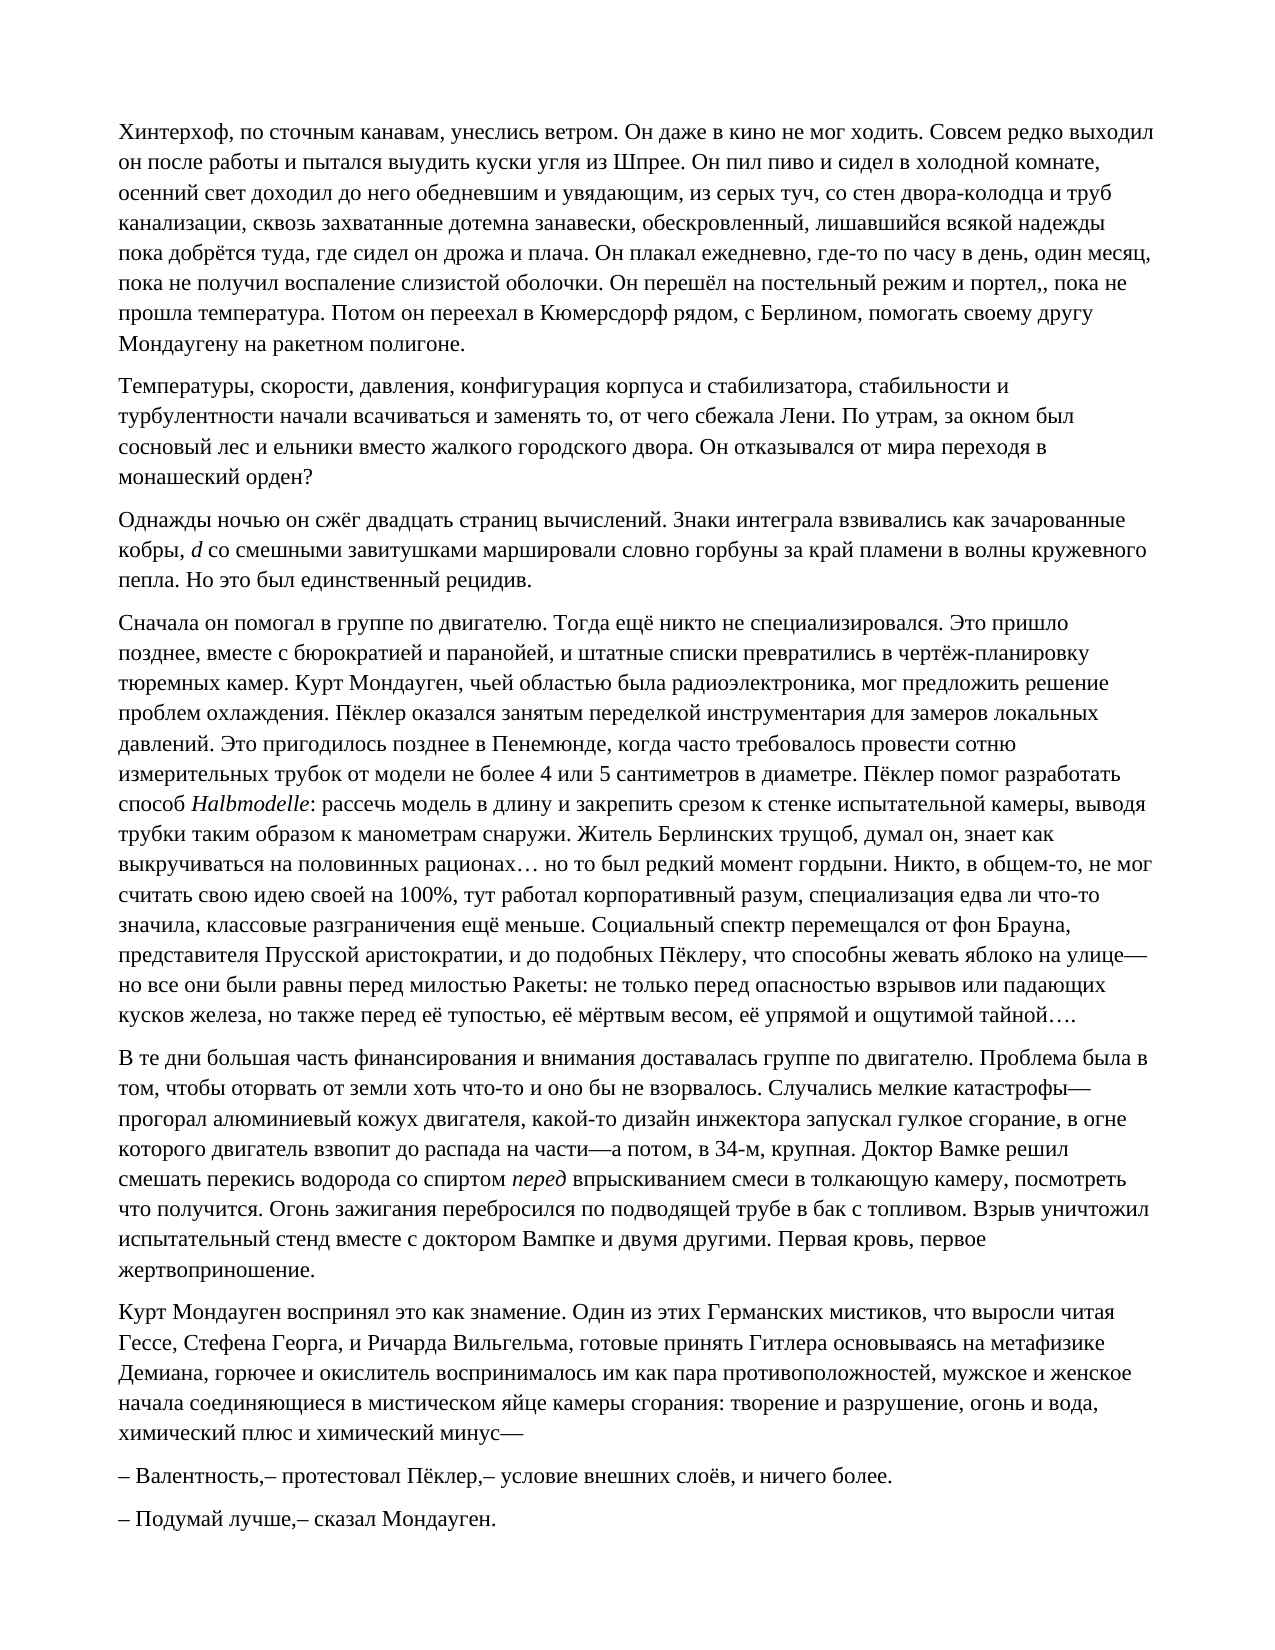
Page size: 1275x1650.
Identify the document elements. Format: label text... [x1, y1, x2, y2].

text Хинтерхоф, по сточным канавам, унеслись ветром. Он даже в кино не мог ходить. Совсем редко выходил он после работы и пытался выудить куски угля из Шпрее. Он пил пиво и сидел в холодной комнате, осенний свет доходил до него обедневшим и увядающим, из серых туч, со стен двора-колодца и труб канализации, сквозь захватанные дотемна занавески, обескровленный, лишавшийся всякой надежды пока добрётся туда, где сидел он дрожа и плача. Он плакал ежедневно, где-то по часу в день, один месяц, пока не получил воспаление слизистой оболочки. Он перешёл на постельный режим и портел,, пока не прошла температура. Потом он переехал в Кюмерсдорф рядом, с Берлином, помогать своему другу Мондаугену на ракетном полигоне. [118, 118, 1157, 356]
text Курт Мондауген воспринял это как знамение. Один из этих Германских мистиков, что выросли читая Гессе, Стефена Георга, и Ричарда Вильгельма, готовые принять Гитлера основываясь на метафизике Демиана, горючее и окислитель воспринималось им как пара противоположностей, мужское и женское начала соединяющиеся в мистическом яйце камеры сгорания: творение и разрушение, огонь и вода, химический плюс и химический минус— [118, 1298, 1157, 1446]
text В те дни большая часть финансирования и внимания доставалась группе по двигателю. Проблема была в том, чтобы оторвать от земли хоть что-то и оно бы не взорвалось. Случались мелкие катастрофы—прогорал алюминиевый кожух двигателя, какой-то дизайн инжектора запускал гулкое сгорание, в огне которого двигатель взвопит до распада на части—а потом, в 34-м, крупная. Доктор Вамке решил смешать перекись водорода со спиртом перед впрыскиванием смеси в толкающую камеру, посмотреть что получится. Огонь зажигания перебросился по подводящей трубе в бак с топливом. Взрыв уничтожил испытательный стенд вместе с доктором Вампке и двумя другими. Первая кровь, первое жертвоприношение. [118, 1044, 1157, 1282]
text Однажды ночью он сжёг двадцать страниц вычислений. Знаки интеграла взвивались как зачарованные кобры, d со смешными завитушками маршировали словно горбуны за край пламени в волны кружевного пепла. Но это был единственный рецидив. [118, 506, 1157, 592]
text Температуры, скорости, давления, конфигурация корпуса и стабилизатора, стабильности и турбулентности начали всачиваться и заменять то, от чего сбежала Лени. По утрам, за окном был сосновый лес и ельники вместо жалкого городского двора. Он отказывался от мира переходя в монашеский орден? [118, 372, 1157, 489]
text – Подумай лучше,– сказал Мондауген. [118, 1504, 1157, 1531]
text – Валентность,– протестовал Пёклер,– условие внешних слоёв, и ничего более. [118, 1462, 1157, 1488]
text Сначала он помогал в группе по двигателю. Тогда ещё никто не специализировался. Это пришло позднее, вместе с бюрократией и паранойей, и штатные списки превратились в чертёж-планировку тюремных камер. Курт Мондауген, чьей областью была радиоэлектроника, мог предложить решение проблем охлаждения. Пёклер оказался занятым переделкой инструментария для замеров локальных давлений. Это пригодилось позднее в Пенемюнде, когда часто требовалось провести сотню измерительных трубок от модели не более 4 или 5 сантиметров в диаметре. Пёклер помог разработать способ Halbmodelle: рассечь модель в длину и закрепить срезом к стенке испытательной камеры, выводя трубки таким образом к манометрам снаружи. Житель Берлинских трущоб, думал он, знает как выкручиваться на половинных рационах… но то был редкий момент гордыни. Никто, в общем-то, не мог считать свою идею своей на 100%, тут работал корпоративный разум, специализация едва ли что-то значила, классовые разграничения ещё меньше. Социальный спектр перемещался от фон Брауна, представителя Прусской аристократии, и до подобных Пёклеру, что способны жевать яблоко на улице—но все они были равны перед милостью Ракеты: не только перед опасностью взрывов или падающих кусков железа, но также перед её тупостью, её мёртвым весом, её упрямой и ощутимой тайной…. [118, 609, 1157, 1028]
